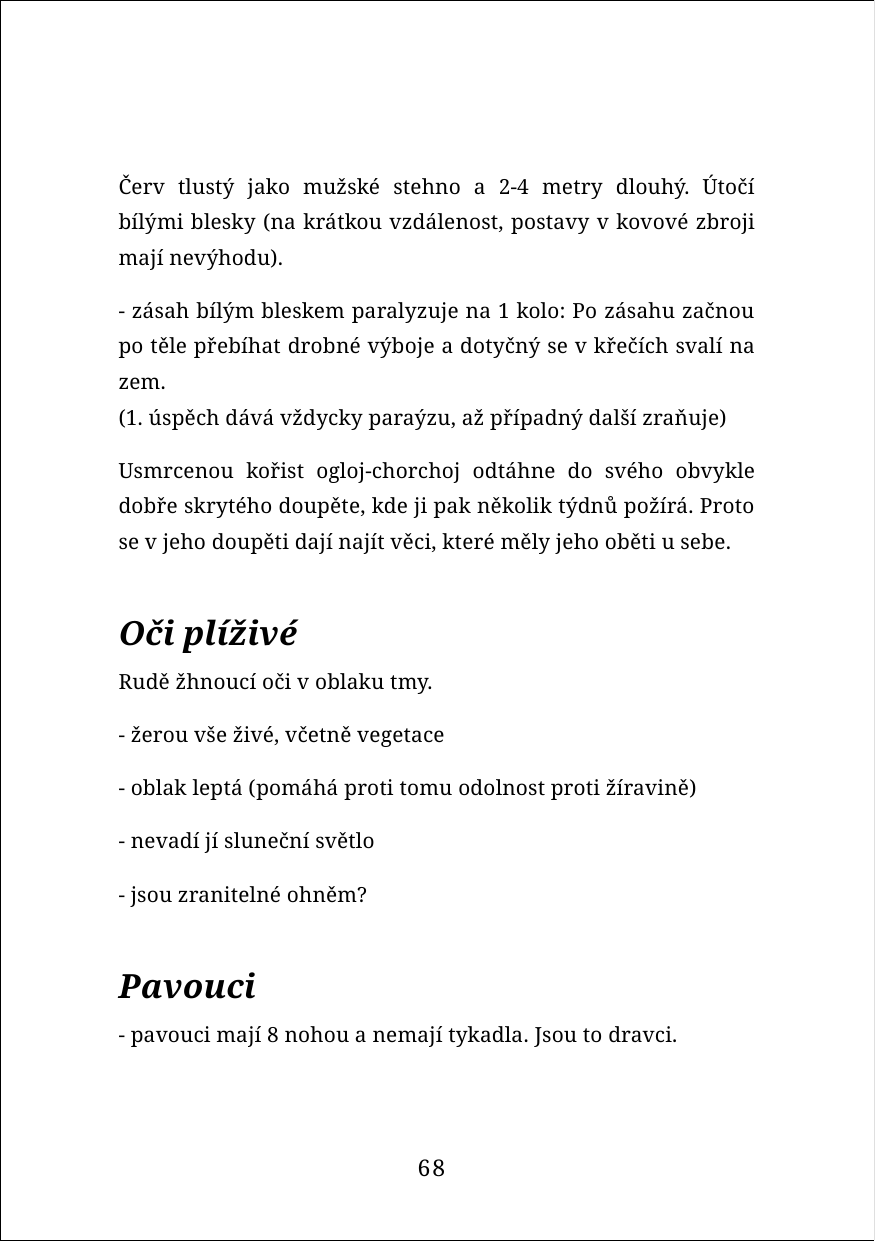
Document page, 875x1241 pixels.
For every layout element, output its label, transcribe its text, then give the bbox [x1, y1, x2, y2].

text Usmrcenou kořist ogloj-chorchoj odtáhne do svého obvykle dobře skrytého doupěte, kde ji pak několik týdnů požírá. Proto se v jeho doupěti dají najít věci, které měly jeho oběti u sebe. [118, 456, 756, 555]
text - oblak leptá (pomáhá proti tomu odolnost proti žíravině) [118, 773, 756, 802]
text - žerou vše živé, včetně vegetace [118, 720, 756, 748]
subtitle Oči plíživé [118, 610, 756, 655]
subtitle Pavouci [118, 963, 756, 1008]
text Rudě žhnoucí oči v oblaku tmy. [118, 667, 756, 695]
text - jsou zranitelné ohněm? [118, 880, 756, 908]
text - nevadí jí sluneční světlo [118, 827, 756, 855]
text Červ tlustý jako mužské stehno a 2-4 metry dlouhý. Útočí bílými blesky (na krátkou vzdálenost, postavy v kovové zbroji mají nevýhodu). [118, 172, 756, 271]
text - pavouci mají 8 nohou a nemají tykadla. Jsou to dravci. [118, 1020, 756, 1048]
text - zásah bílým bleskem paralyzuje na 1 kolo: Po zásahu začnou po těle přebíhat drobné výboje a dotyčný se v křečích svalí na zem. (1. úspěch dává vždycky paraýzu, až případný další zraňuje) [118, 296, 756, 431]
